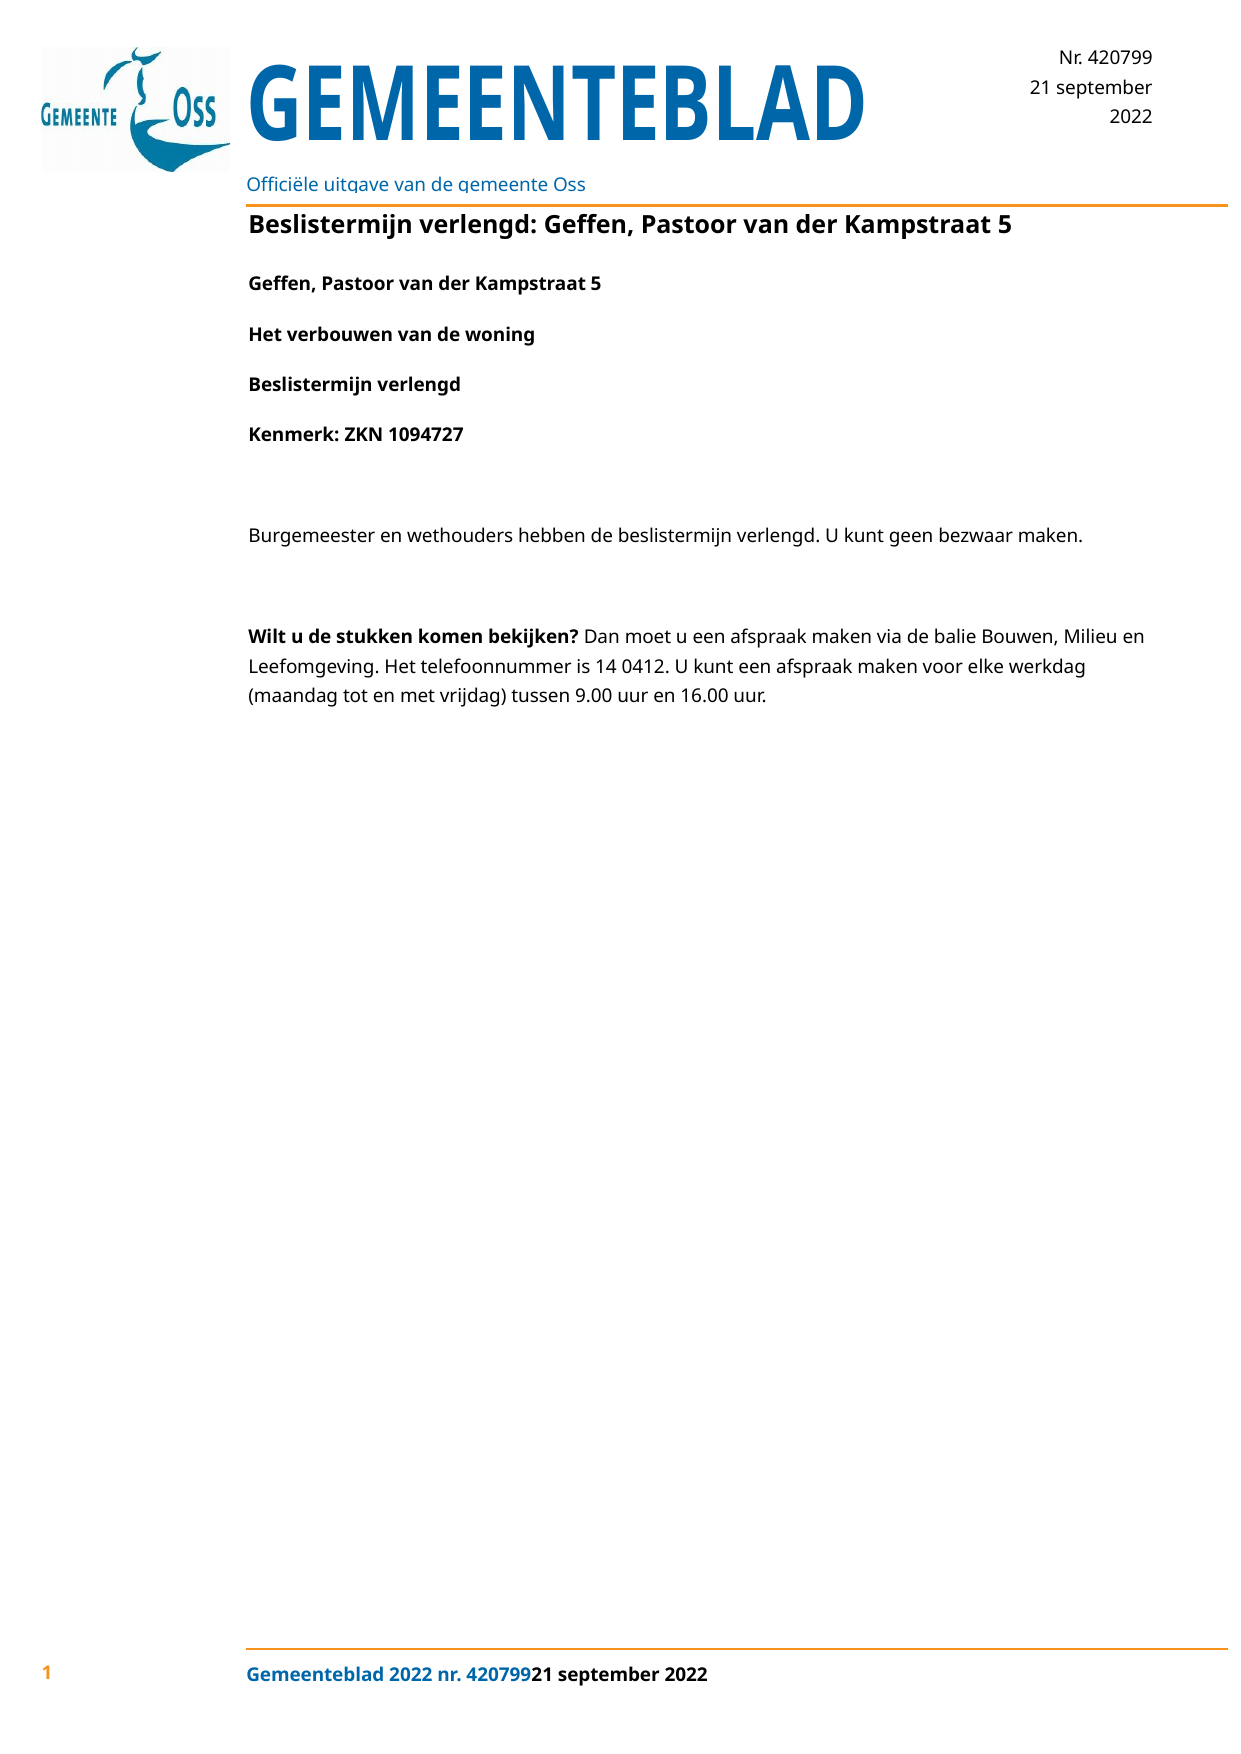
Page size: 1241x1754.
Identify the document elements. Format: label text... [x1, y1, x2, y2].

text Geffen, Pastoor van der Kampstraat 5 [248, 270, 1152, 296]
text Burgemeester en wethouders hebben de beslistermijn verlengd. U kunt geen bezwaar maken. [248, 522, 1152, 548]
picture [41, 47, 231, 172]
text Het verbouwen van de woning [248, 321, 1152, 346]
text Kenmerk: ZKN 1094727 [248, 422, 1152, 447]
text Wilt u de stukken komen bekijken? Dan moet u een afspraak maken via de balie Bouwen, Milieu en Leefomgeving. Het telefoonnummer is 14 0412. U kunt een afspraak maken voor elke werkdag (maandag tot en met vrijdag) tussen 9.00 uur en 16.00 uur. [248, 623, 1152, 708]
text Beslistermijn verlengd: Geffen, Pastoor van der Kampstraat 5 [248, 207, 1152, 241]
text Beslistermijn verlengd [248, 371, 1152, 397]
